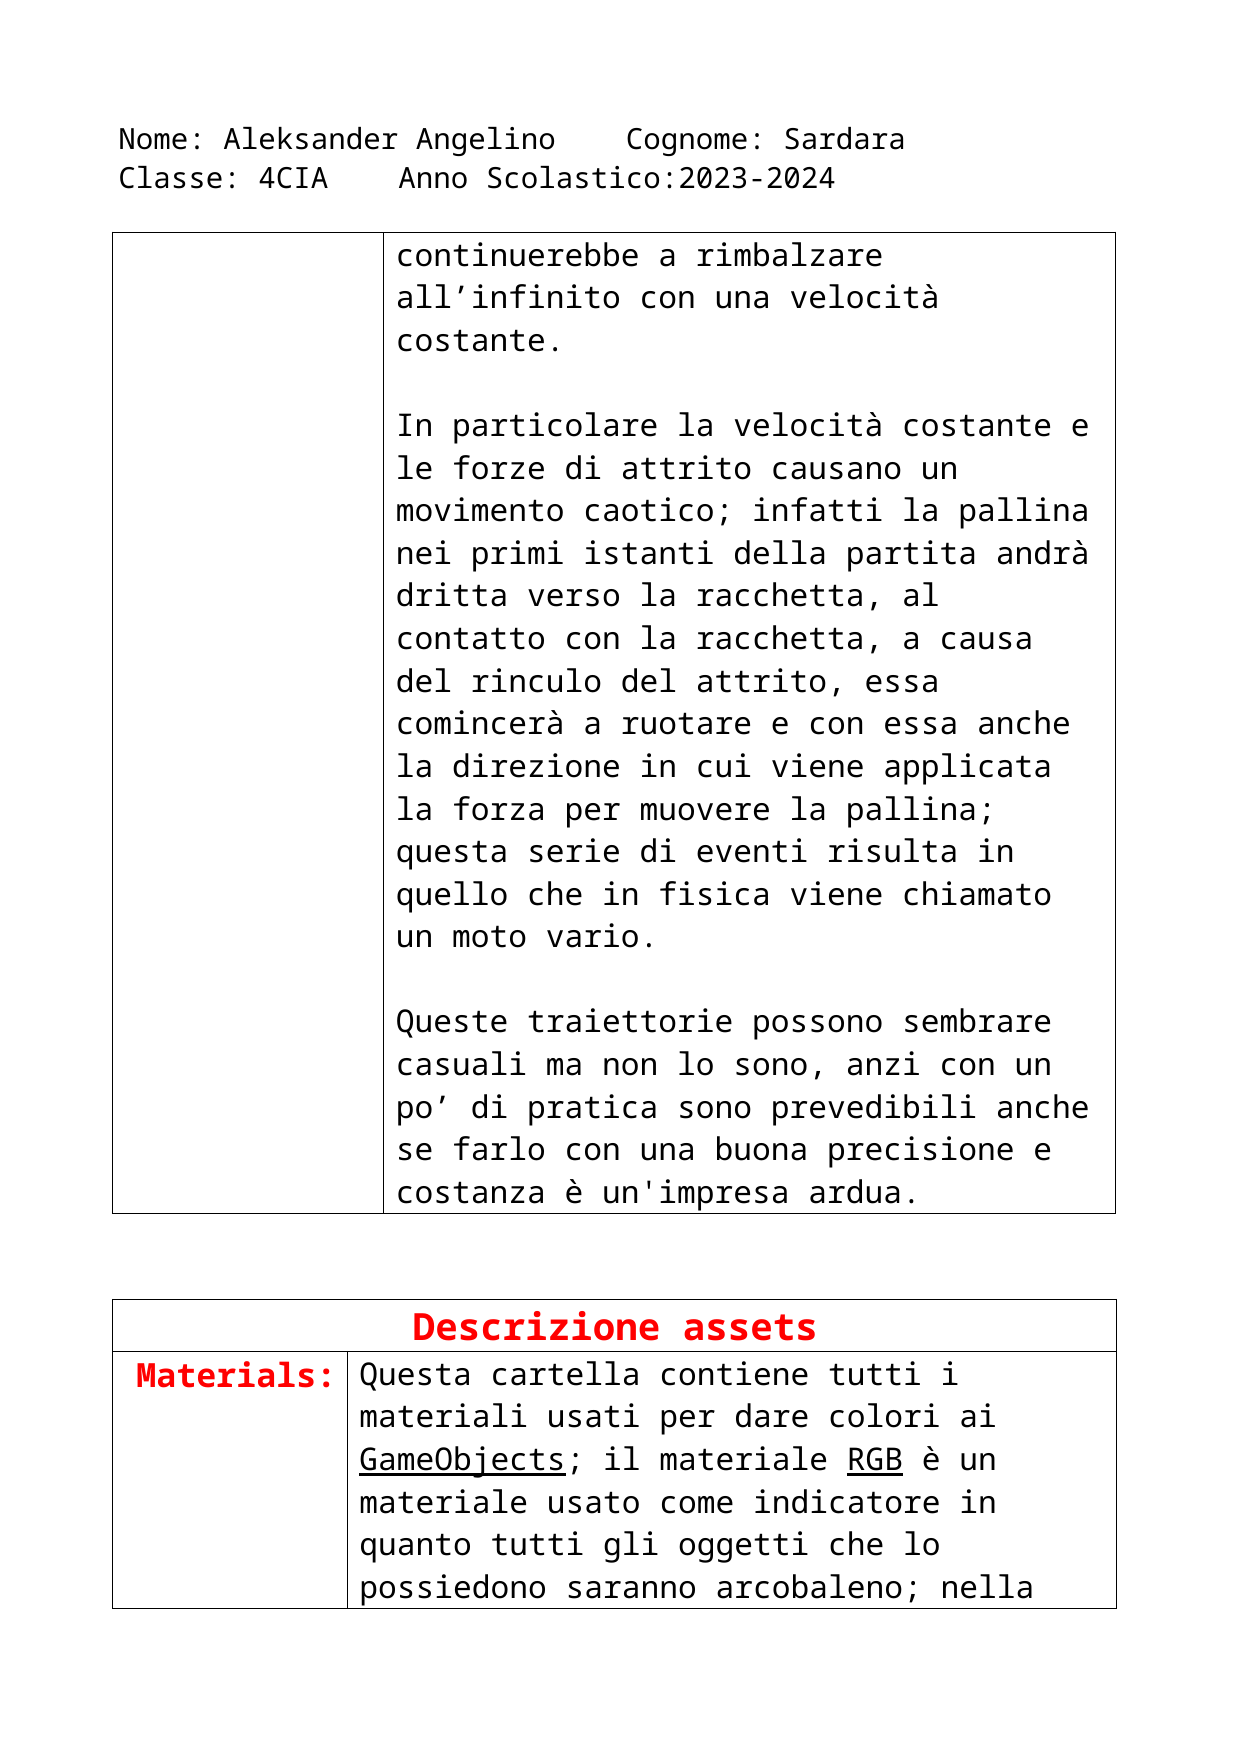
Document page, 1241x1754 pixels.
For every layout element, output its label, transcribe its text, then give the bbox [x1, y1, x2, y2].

table_cell Questa cartella contiene tutti i materiali usati per dare colori ai GameObjects; il materiale RGB è un materiale usato come indicatore in quanto tutti gli oggetti che lo possiedono saranno arcobaleno; nella [348, 1352, 1116, 1607]
table_cell [113, 233, 383, 1212]
table_header Descrizione assets [113, 1300, 1116, 1351]
table_cell continuerebbe a rimbalzare all’infinito con una velocità costante. In particolare la velocità costante e le forze di attrito causano un movimento caotico; infatti la pallina nei primi istanti della partita andrà dritta verso la racchetta, al contatto con la racchetta, a causa del rinculo del attrito, essa comincerà a ruotare e con essa anche la direzione in cui viene applicata la forza per muovere la pallina; questa serie di eventi risulta in quello che in fisica viene chiamato un moto vario. Queste traiettorie possono sembrare casuali ma non lo sono, anzi con un po’ di pratica sono prevedibili anche se farlo con una buona precisione e costanza è un'impresa ardua. [384, 233, 1115, 1212]
table_cell Materials: [113, 1352, 347, 1607]
